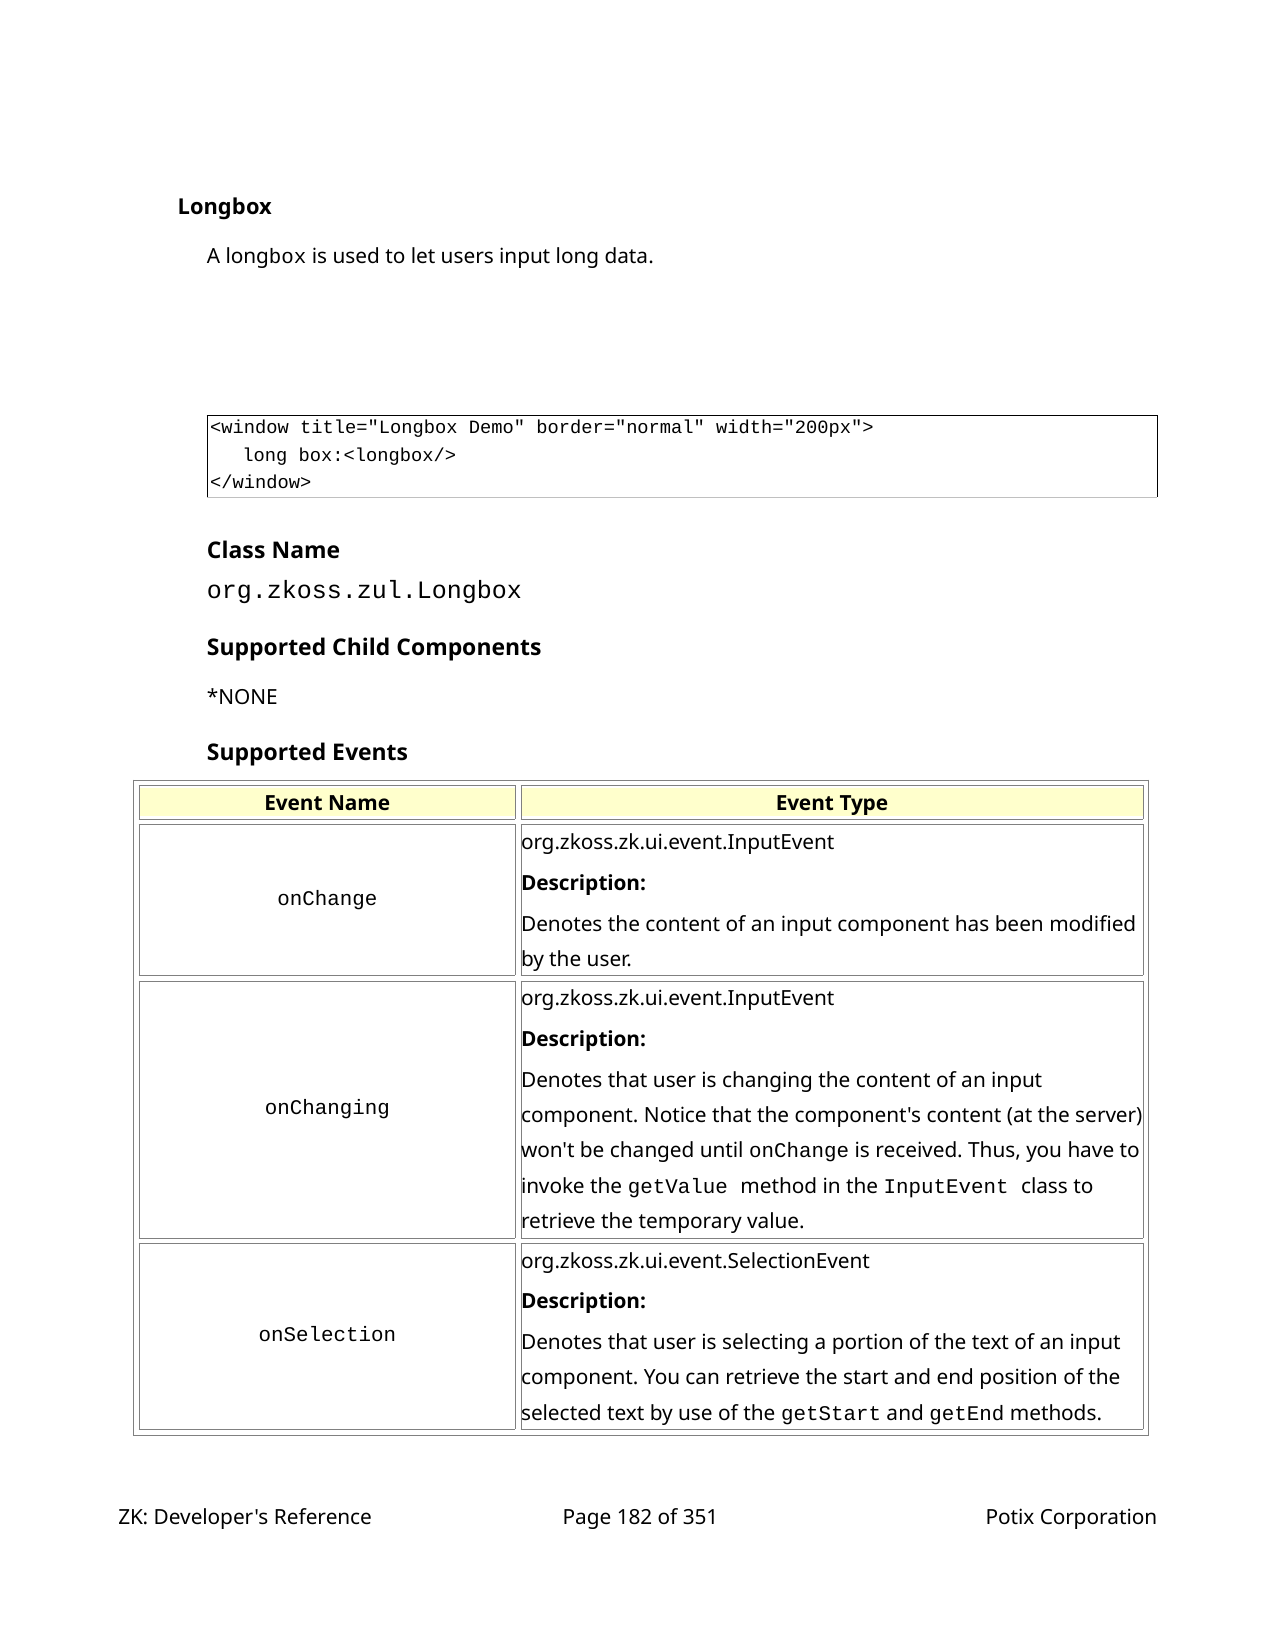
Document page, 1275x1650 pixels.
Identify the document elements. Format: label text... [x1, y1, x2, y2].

text long box:<longbox/> [208, 443, 1157, 467]
text </window> [208, 470, 1157, 497]
table_header Event Name [136, 781, 518, 819]
table_cell org.zkoss.zk.ui.event.SelectionEvent Description: Denotes that user is selecting a portion of the text of an input component. You can retrieve the start and end position of the selected text by use of the getStart and getEnd methods. [518, 1238, 1146, 1429]
subtitle Class Name [207, 534, 1157, 565]
text A longbox is used to let users input long data. [207, 241, 1157, 270]
text *NONE [207, 682, 1157, 711]
table_cell onChanging [136, 975, 518, 1237]
table_cell onChange [136, 819, 518, 975]
text <window title="Longbox Demo" border="normal" width="200px"> [208, 416, 1157, 440]
subtitle Longbox [177, 191, 1157, 221]
table_header Event Type [518, 781, 1146, 819]
subtitle Supported Child Components [207, 631, 1157, 662]
table_cell org.zkoss.zk.ui.event.InputEvent Description: Denotes that user is changing the content of an input component. Notice that the component's content (at the server) won't be changed until onChange is received. Thus, you have to invoke the getValue method in the InputEvent class to retrieve the temporary value. [518, 975, 1146, 1237]
table_cell onSelection [136, 1238, 518, 1429]
text org.zkoss.zul.Longbox [207, 577, 1157, 606]
table_cell org.zkoss.zk.ui.event.InputEvent Description: Denotes the content of an input component has been modified by the user. [518, 819, 1146, 975]
subtitle Supported Events [207, 736, 1157, 767]
